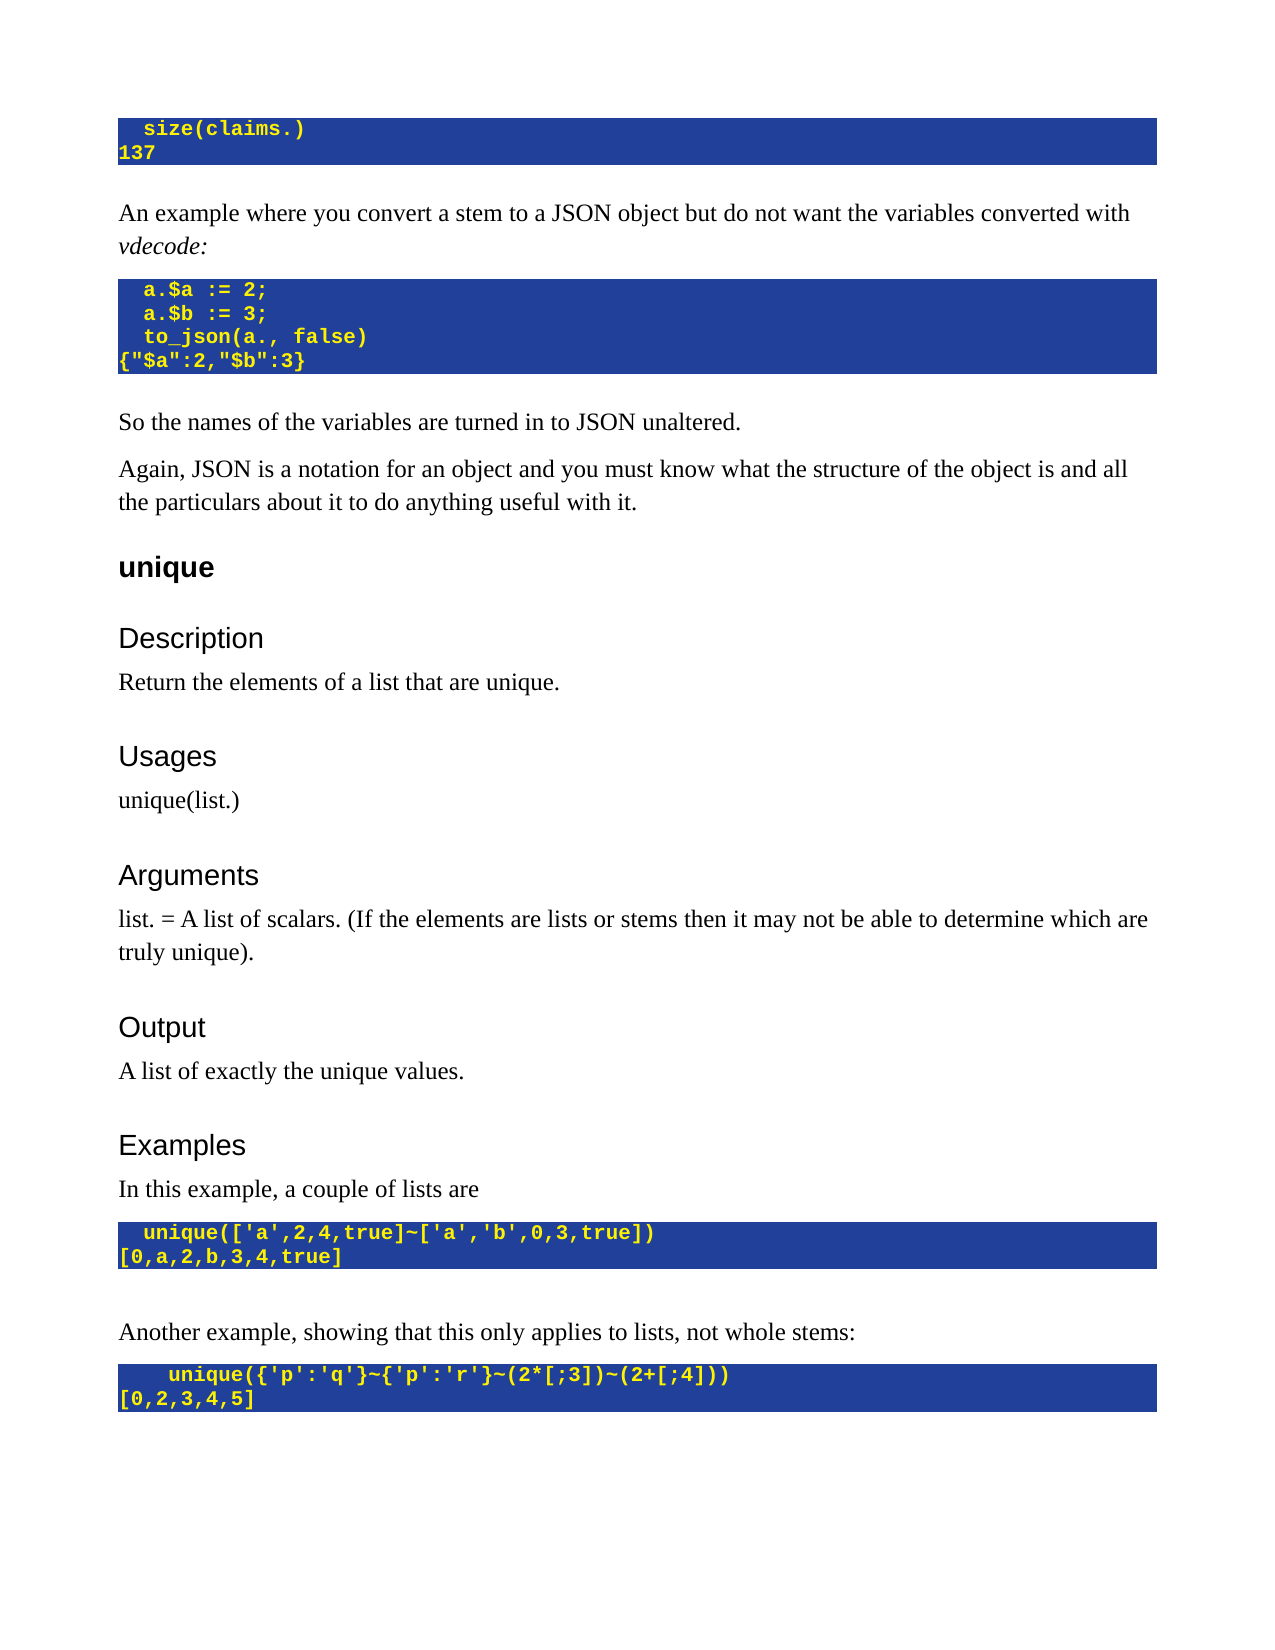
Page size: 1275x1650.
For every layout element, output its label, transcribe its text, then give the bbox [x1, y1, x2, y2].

text {"$a":2,"$b":3} [118, 350, 1157, 374]
subtitle Output [118, 1010, 1157, 1043]
text Return the elements of a list that are unique. [118, 667, 1157, 696]
subtitle Arguments [118, 858, 1157, 892]
text 137 [118, 142, 1157, 165]
text An example where you convert a stem to a JSON object but do not want the variables converted with vdecode: [118, 165, 1157, 260]
subtitle unique [118, 549, 1157, 583]
text list. = A list of scalars. (If the elements are lists or stems then it may not be able to determine which are truly unique). [118, 904, 1157, 966]
text [0,2,3,4,5] [118, 1388, 1157, 1412]
text a.$b := 3; [118, 303, 1157, 326]
text a.$a := 2; [118, 279, 1157, 303]
text In this example, a couple of lists are [118, 1174, 1157, 1203]
subtitle Usages [118, 739, 1157, 773]
text A list of exactly the unique values. [118, 1056, 1157, 1084]
text unique({'p':'q'}~{'p':'r'}~(2*[;3])~(2+[;4])) [118, 1364, 1157, 1388]
text [0,a,2,b,3,4,true] [118, 1246, 1157, 1269]
text to_json(a., false) [118, 326, 1157, 350]
subtitle Examples [118, 1128, 1157, 1162]
text Another example, showing that this only applies to lists, not whole stems: [118, 1317, 1157, 1346]
text size(claims.) [118, 118, 1157, 142]
text So the names of the variables are turned in to JSON unaltered. [118, 374, 1157, 435]
text Again, JSON is a notation for an object and you must know what the structure of the object is and all the particulars about it to do anything useful with it. [118, 454, 1157, 516]
text unique(['a',2,4,true]~['a','b',0,3,true]) [118, 1222, 1157, 1246]
subtitle Description [118, 621, 1157, 654]
text unique(list.) [118, 785, 1157, 814]
